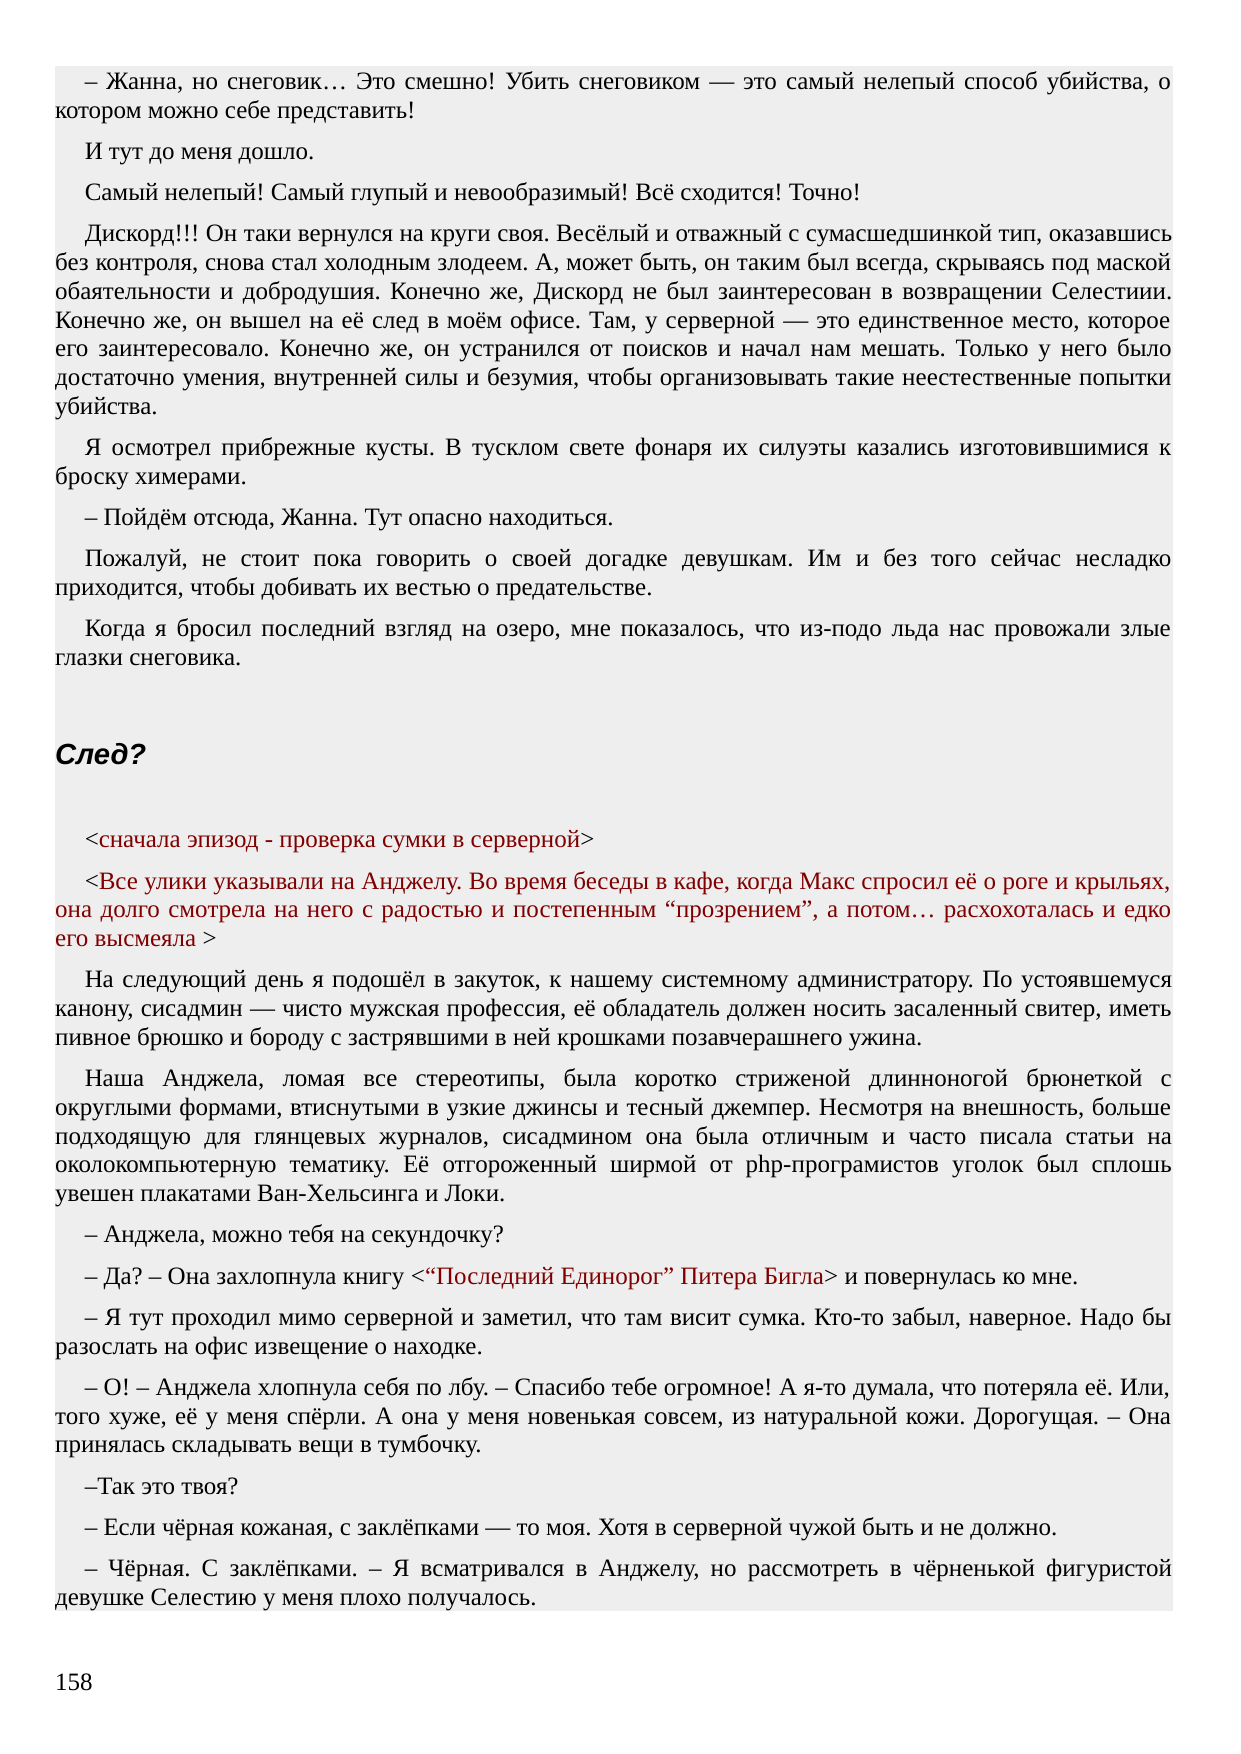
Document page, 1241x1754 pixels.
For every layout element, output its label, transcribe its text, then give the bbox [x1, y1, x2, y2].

text – Я тут проходил мимо серверной и заметил, что там висит сумка. Кто-то забыл, наверное. Надо бы разослать на офис извещение о находке. [55, 1302, 1173, 1359]
text – Жанна, но снеговик… Это смешно! Убить снеговиком — это самый нелепый способ убийства, о котором можно себе представить! [55, 66, 1173, 123]
text На следующий день я подошёл в закуток, к нашему системному администратору. По устоявшемуся канону, сисадмин — чисто мужская профессия, её обладатель должен носить засаленный свитер, иметь пивное брюшко и бороду с застрявшими в ней крошками позавчерашнего ужина. [55, 964, 1173, 1051]
text – Пойдём отсюда, Жанна. Тут опасно находиться. [55, 502, 1173, 531]
text – Если чёрная кожаная, с заклёпками — то моя. Хотя в серверной чужой быть и не должно. [55, 1512, 1173, 1541]
text И тут до меня дошло. [55, 136, 1173, 165]
text <Все улики указывали на Анджелу. Во время беседы в кафе, когда Макс спросил её о роге и крыльях, она долго смотрела на него с радостью и постепенным “прозрением”, а потом… расхохоталась и едко его высмеяла > [55, 866, 1173, 952]
text – Чёрная. С заклёпками. – Я всматривался в Анджелу, но рассмотреть в чёрненькой фигуристой девушке Селестию у меня плохо получалось. [55, 1553, 1173, 1611]
text <сначала эпизод - проверка сумки в серверной> [55, 824, 1173, 853]
text Я осмотрел прибрежные кусты. В тусклом свете фонаря их силуэты казались изготовившимися к броску химерами. [55, 432, 1173, 490]
text Самый нелепый! Самый глупый и невообразимый! Всё сходится! Точно! [55, 177, 1173, 206]
text – О! – Анджела хлопнула себя по лбу. – Спасибо тебе огромное! А я-то думала, что потеряла её. Или, того хуже, её у меня спёрли. А она у меня новенькая совсем, из натуральной кожи. Дорогущая. – Она принялась складывать вещи в тумбочку. [55, 1372, 1173, 1458]
subtitle След? [55, 737, 1173, 771]
text Наша Анджела, ломая все стереотипы, была коротко стриженой длинноногой брюнеткой с округлыми формами, втиснутыми в узкие джинсы и тесный джемпер. Несмотря на внешность, больше подходящую для глянцевых журналов, сисадмином она была отличным и часто писала статьи на околокомпьютерную тематику. Её отгороженный ширмой от php-програмистов уголок был сплошь увешен плакатами Ван-Хельсинга и Локи. [55, 1063, 1173, 1207]
text Когда я бросил последний взгляд на озеро, мне показалось, что из-подо льда нас провожали злые глазки снеговика. [55, 613, 1173, 671]
text –Так это твоя? [55, 1471, 1173, 1499]
text – Да? – Она захлопнула книгу <“Последний Единорог” Питера Бигла> и повернулась ко мне. [55, 1261, 1173, 1289]
text Дискорд!!! Он таки вернулся на круги своя. Весёлый и отважный с сумасшедшинкой тип, оказавшись без контроля, снова стал холодным злодеем. А, может быть, он таким был всегда, скрываясь под маской обаятельности и добродушия. Конечно же, Дискорд не был заинтересован в возвращении Селестиии. Конечно же, он вышел на её след в моём офисе. Там, у серверной — это единственное место, которое его заинтересовало. Конечно же, он устранился от поисков и начал нам мешать. Только у него было достаточно умения, внутренней силы и безумия, чтобы организовывать такие неестественные попытки убийства. [55, 218, 1173, 420]
text – Анджела, можно тебя на секундочку? [55, 1219, 1173, 1248]
text Пожалуй, не стоит пока говорить о своей догадке девушкам. Им и без того сейчас несладко приходится, чтобы добивать их вестью о предательстве. [55, 543, 1173, 601]
